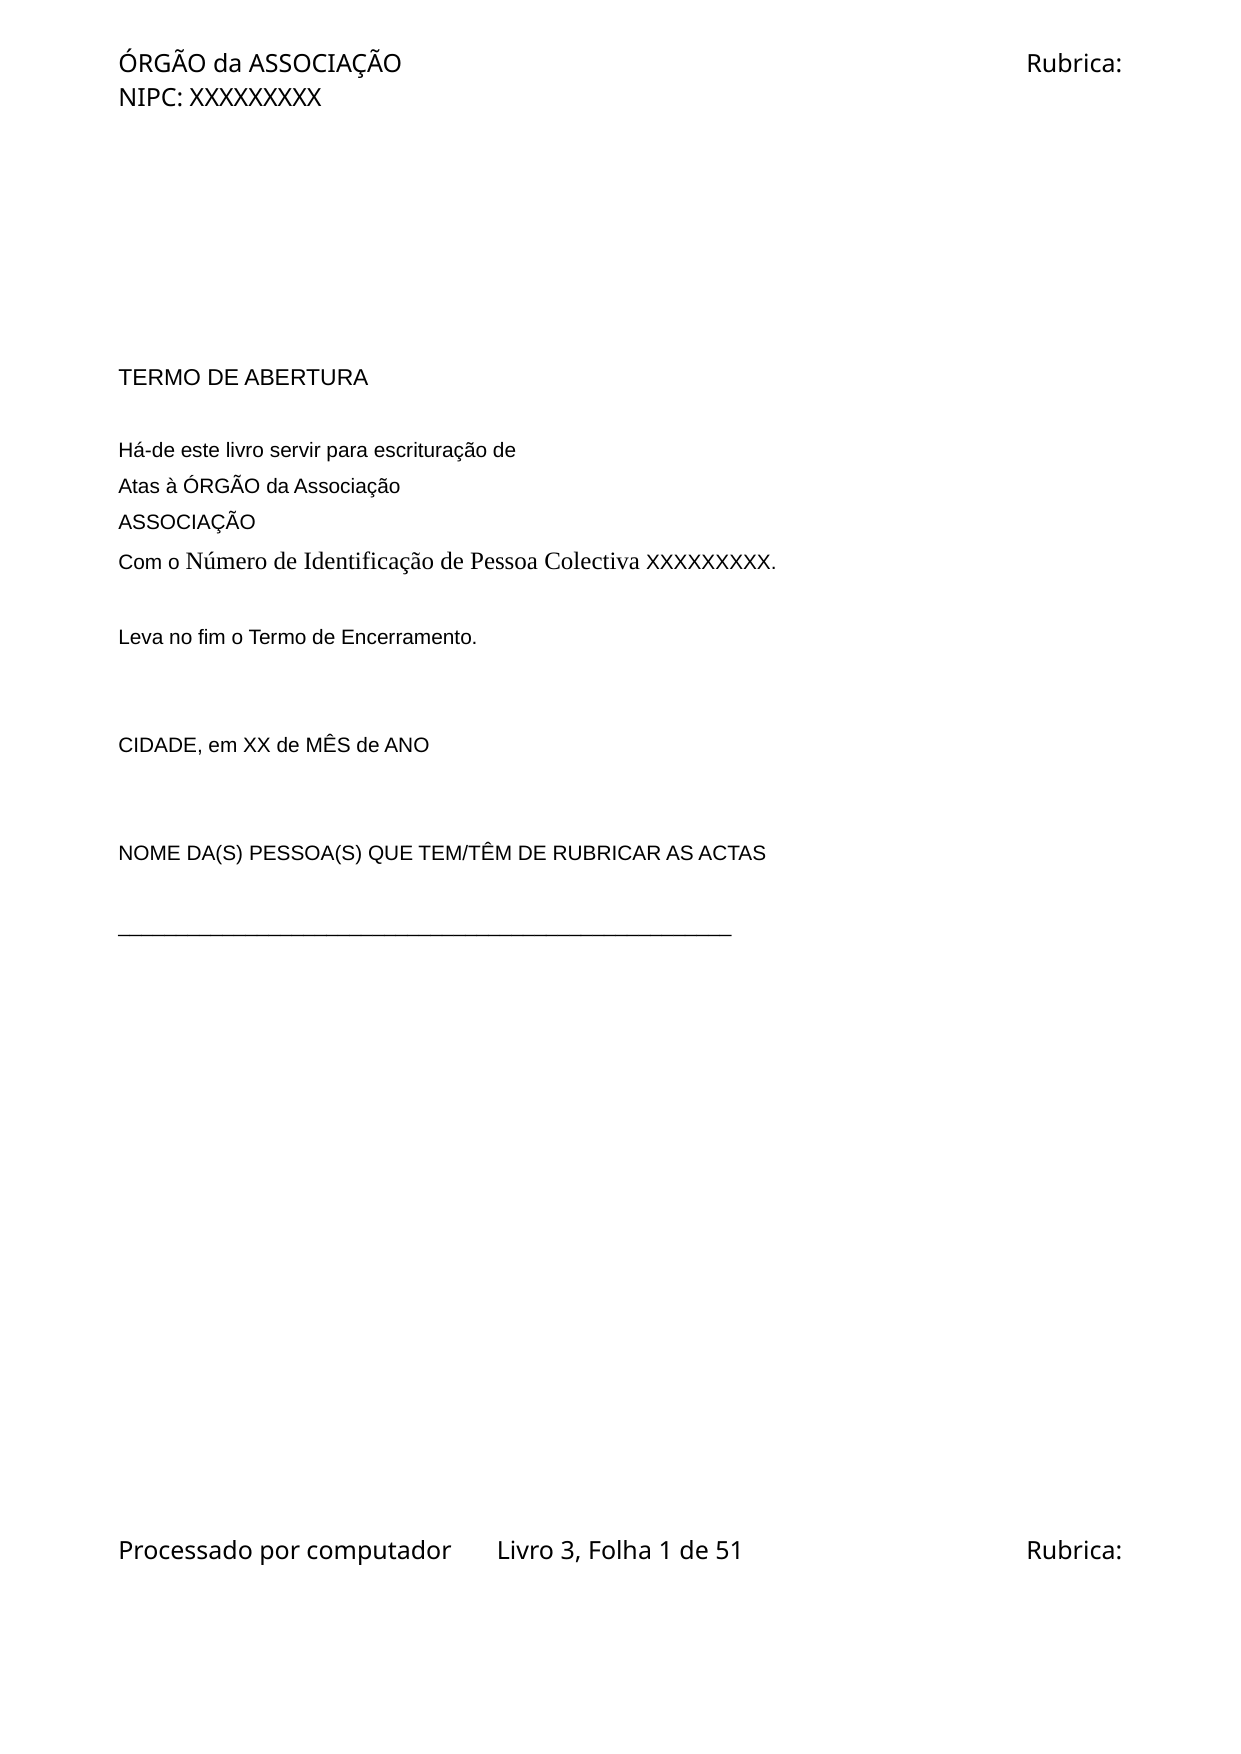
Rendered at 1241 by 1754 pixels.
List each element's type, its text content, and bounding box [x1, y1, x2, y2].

subtitle TERMO DE ABERTURA [118, 364, 1122, 390]
text Com o Número de Identificação de Pessoa Colectiva XXXXXXXXX. [118, 546, 1122, 575]
text Leva no fim o Termo de Encerramento. [118, 625, 1122, 649]
text _____________________________________________________ [118, 913, 1122, 937]
text Atas à ÓRGÃO da Associação [118, 474, 1122, 498]
text NOME DA(S) PESSOA(S) QUE TEM/TÊM DE RUBRICAR AS ACTAS [118, 841, 1122, 865]
text ASSOCIAÇÃO [118, 510, 1122, 534]
text Há-de este livro servir para escrituração de [118, 438, 1122, 462]
text CIDADE, em XX de MÊS de ANO [118, 733, 1122, 757]
